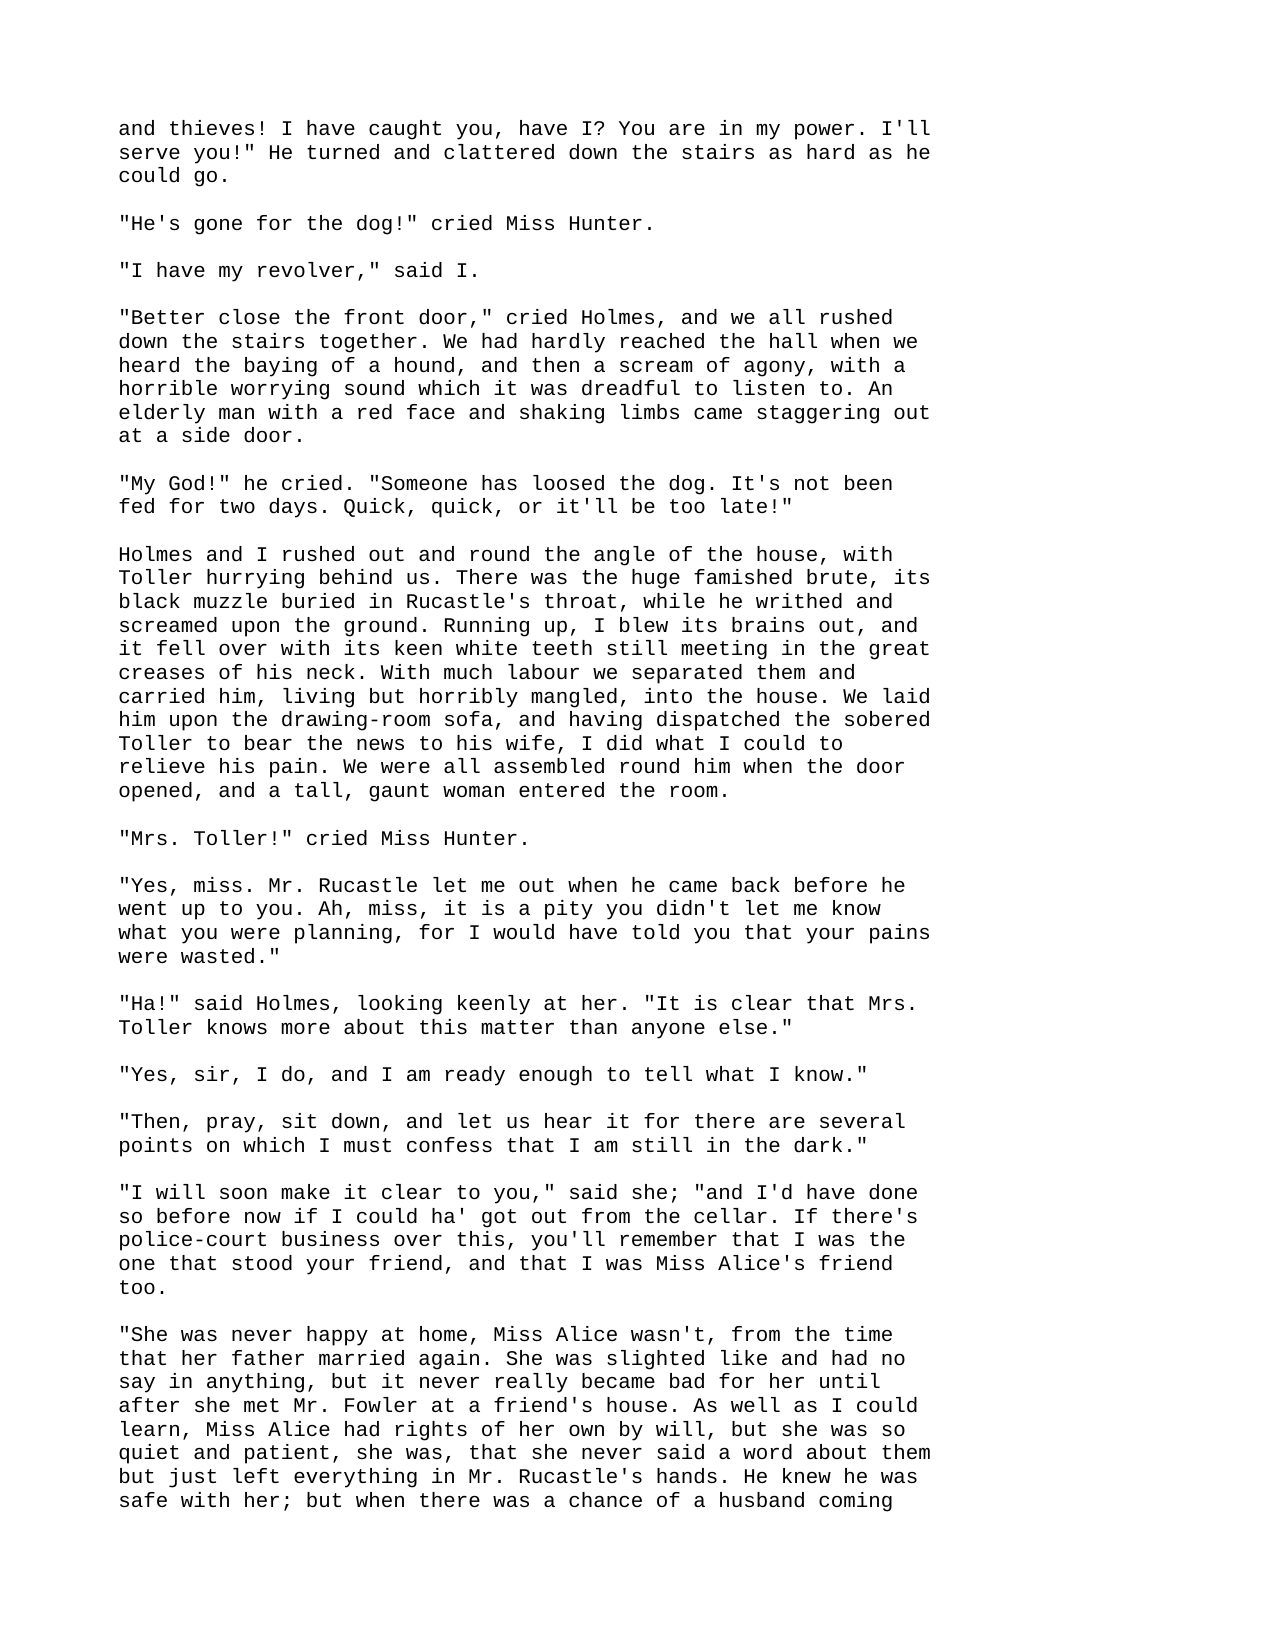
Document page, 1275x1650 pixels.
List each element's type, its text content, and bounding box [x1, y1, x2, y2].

text after she met Mr. Fowler at a friend's house. As well as I could [118, 1395, 1157, 1419]
text Toller to bear the news to his wife, I did what I could to [118, 733, 1157, 757]
text it fell over with its keen white teeth still meeting in the great [118, 638, 1157, 662]
text Toller hurrying behind us. There was the huge famished brute, its [118, 567, 1157, 591]
text police-court business over this, you'll remember that I was the [118, 1229, 1157, 1253]
text so before now if I could ha' got out from the cellar. If there's [118, 1206, 1157, 1229]
text "She was never happy at home, Miss Alice wasn't, from the time [118, 1324, 1157, 1348]
text "Mrs. Toller!" cried Miss Hunter. [118, 827, 1157, 851]
text horrible worrying sound which it was dreadful to listen to. An [118, 378, 1157, 402]
text screamed upon the ground. Running up, I blew its brains out, and [118, 615, 1157, 638]
text fed for two days. Quick, quick, or it'll be too late!" [118, 496, 1157, 520]
text "He's gone for the dog!" cried Miss Hunter. [118, 213, 1157, 236]
text serve you!" He turned and clattered down the stairs as hard as he [118, 142, 1157, 165]
text creases of his neck. With much labour we separated them and [118, 662, 1157, 686]
text say in anything, but it never really became bad for her until [118, 1371, 1157, 1395]
text were wasted." [118, 946, 1157, 969]
text "Yes, sir, I do, and I am ready enough to tell what I know." [118, 1064, 1157, 1088]
text "Better close the front door," cried Holmes, and we all rushed [118, 307, 1157, 331]
text that her father married again. She was slighted like and had no [118, 1348, 1157, 1371]
text "Ha!" said Holmes, looking keenly at her. "It is clear that Mrs. [118, 993, 1157, 1017]
text "Then, pray, sit down, and let us hear it for there are several [118, 1111, 1157, 1135]
text "I have my revolver," said I. [118, 260, 1157, 284]
text opened, and a tall, gaunt woman entered the room. [118, 780, 1157, 804]
text down the stairs together. We had hardly reached the hall when we [118, 331, 1157, 354]
text quiet and patient, she was, that she never said a word about them [118, 1442, 1157, 1466]
text and thieves! I have caught you, have I? You are in my power. I'll [118, 118, 1157, 142]
text points on which I must confess that I am still in the dark." [118, 1135, 1157, 1158]
text one that stood your friend, and that I was Miss Alice's friend [118, 1253, 1157, 1277]
text too. [118, 1277, 1157, 1300]
text what you were planning, for I would have told you that your pains [118, 922, 1157, 946]
text Toller knows more about this matter than anyone else." [118, 1017, 1157, 1040]
text elderly man with a red face and shaking limbs came staggering out [118, 402, 1157, 426]
text Holmes and I rushed out and round the angle of the house, with [118, 544, 1157, 567]
text but just left everything in Mr. Rucastle's hands. He knew he was [118, 1466, 1157, 1489]
text him upon the drawing-room sofa, and having dispatched the sobered [118, 709, 1157, 733]
text black muzzle buried in Rucastle's throat, while he writhed and [118, 591, 1157, 615]
text heard the baying of a hound, and then a scream of agony, with a [118, 354, 1157, 378]
text relieve his pain. We were all assembled round him when the door [118, 757, 1157, 780]
text safe with her; but when there was a chance of a husband coming [118, 1489, 1157, 1513]
text learn, Miss Alice had rights of her own by will, but she was so [118, 1419, 1157, 1442]
text "My God!" he cried. "Someone has loosed the dog. It's not been [118, 473, 1157, 496]
text "Yes, miss. Mr. Rucastle let me out when he came back before he [118, 875, 1157, 898]
text went up to you. Ah, miss, it is a pity you didn't let me know [118, 898, 1157, 922]
text "I will soon make it clear to you," said she; "and I'd have done [118, 1182, 1157, 1206]
text could go. [118, 165, 1157, 189]
text at a side door. [118, 426, 1157, 449]
text carried him, living but horribly mangled, into the house. We laid [118, 686, 1157, 709]
